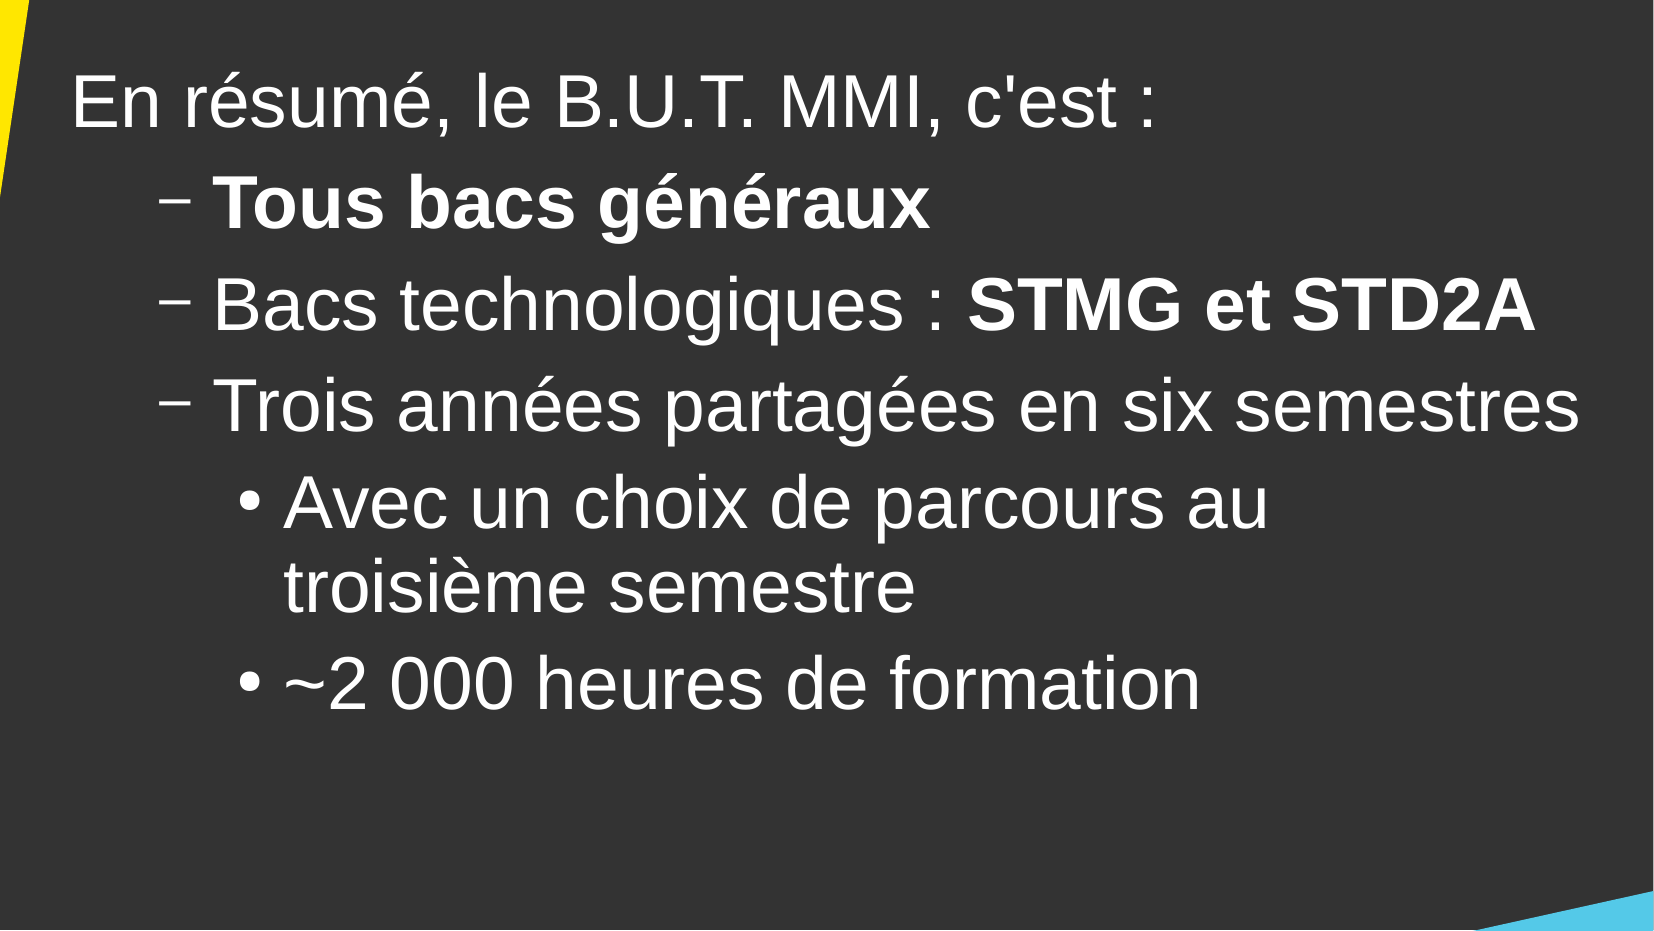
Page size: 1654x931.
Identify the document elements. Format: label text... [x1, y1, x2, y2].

list En résumé, le B.U.T. MMI, c'est : Tous bacs généraux Bacs technologiques : STMG et STD2A Trois années partagées en six semestres Avec un choix de parcours au troisième semestre ~2 000 heures de formation [70, 59, 1595, 851]
text_box [0, 0, 30, 198]
text_box [1472, 890, 1654, 931]
